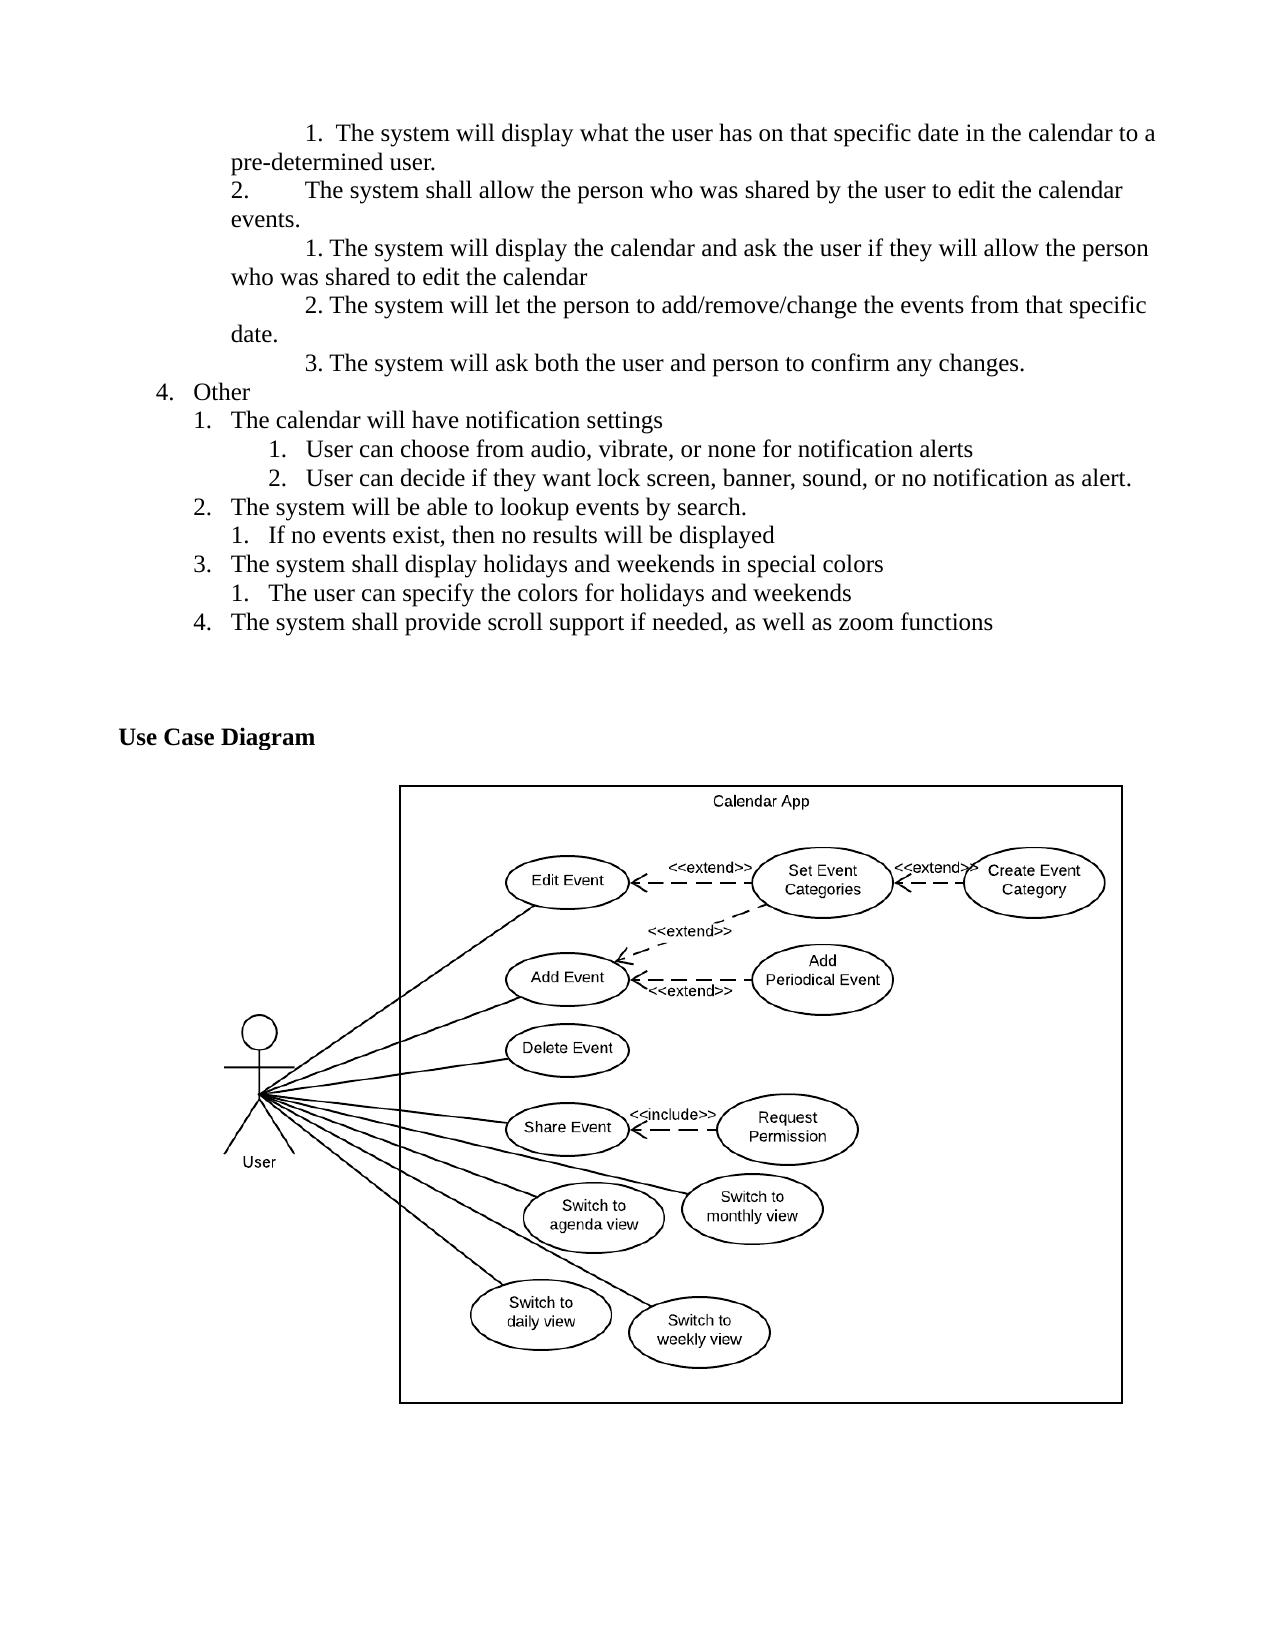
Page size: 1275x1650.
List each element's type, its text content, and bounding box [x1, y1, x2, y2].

text 2. The system shall allow the person who was shared by the user to edit the calendar events. [231, 176, 1157, 233]
list If no events exist, then no results will be displayed [231, 521, 1157, 549]
list The system shall provide scroll support if needed, as well as zoom functions [193, 607, 1157, 636]
list Other [156, 377, 1157, 406]
text 3. The system will ask both the user and person to confirm any changes. [231, 348, 1157, 377]
list The system will be able to lookup events by search. [193, 492, 1157, 521]
list User can choose from audio, vibrate, or none for notification alerts [268, 434, 1157, 463]
text Use Case Diagram [118, 722, 1157, 750]
list The system shall display holidays and weekends in special colors [193, 549, 1157, 578]
list User can decide if they want lock screen, banner, sound, or no notification as alert. [268, 463, 1157, 492]
list The user can specify the colors for holidays and weekends [231, 578, 1157, 607]
list The calendar will have notification settings [193, 406, 1157, 434]
text 2. The system will let the person to add/remove/change the events from that specific date. [231, 291, 1157, 348]
text 1. The system will display what the user has on that specific date in the calendar to a pre-determined user. [231, 118, 1157, 176]
text 1. The system will display the calendar and ask the user if they will allow the person who was shared to edit the calendar [231, 233, 1157, 291]
